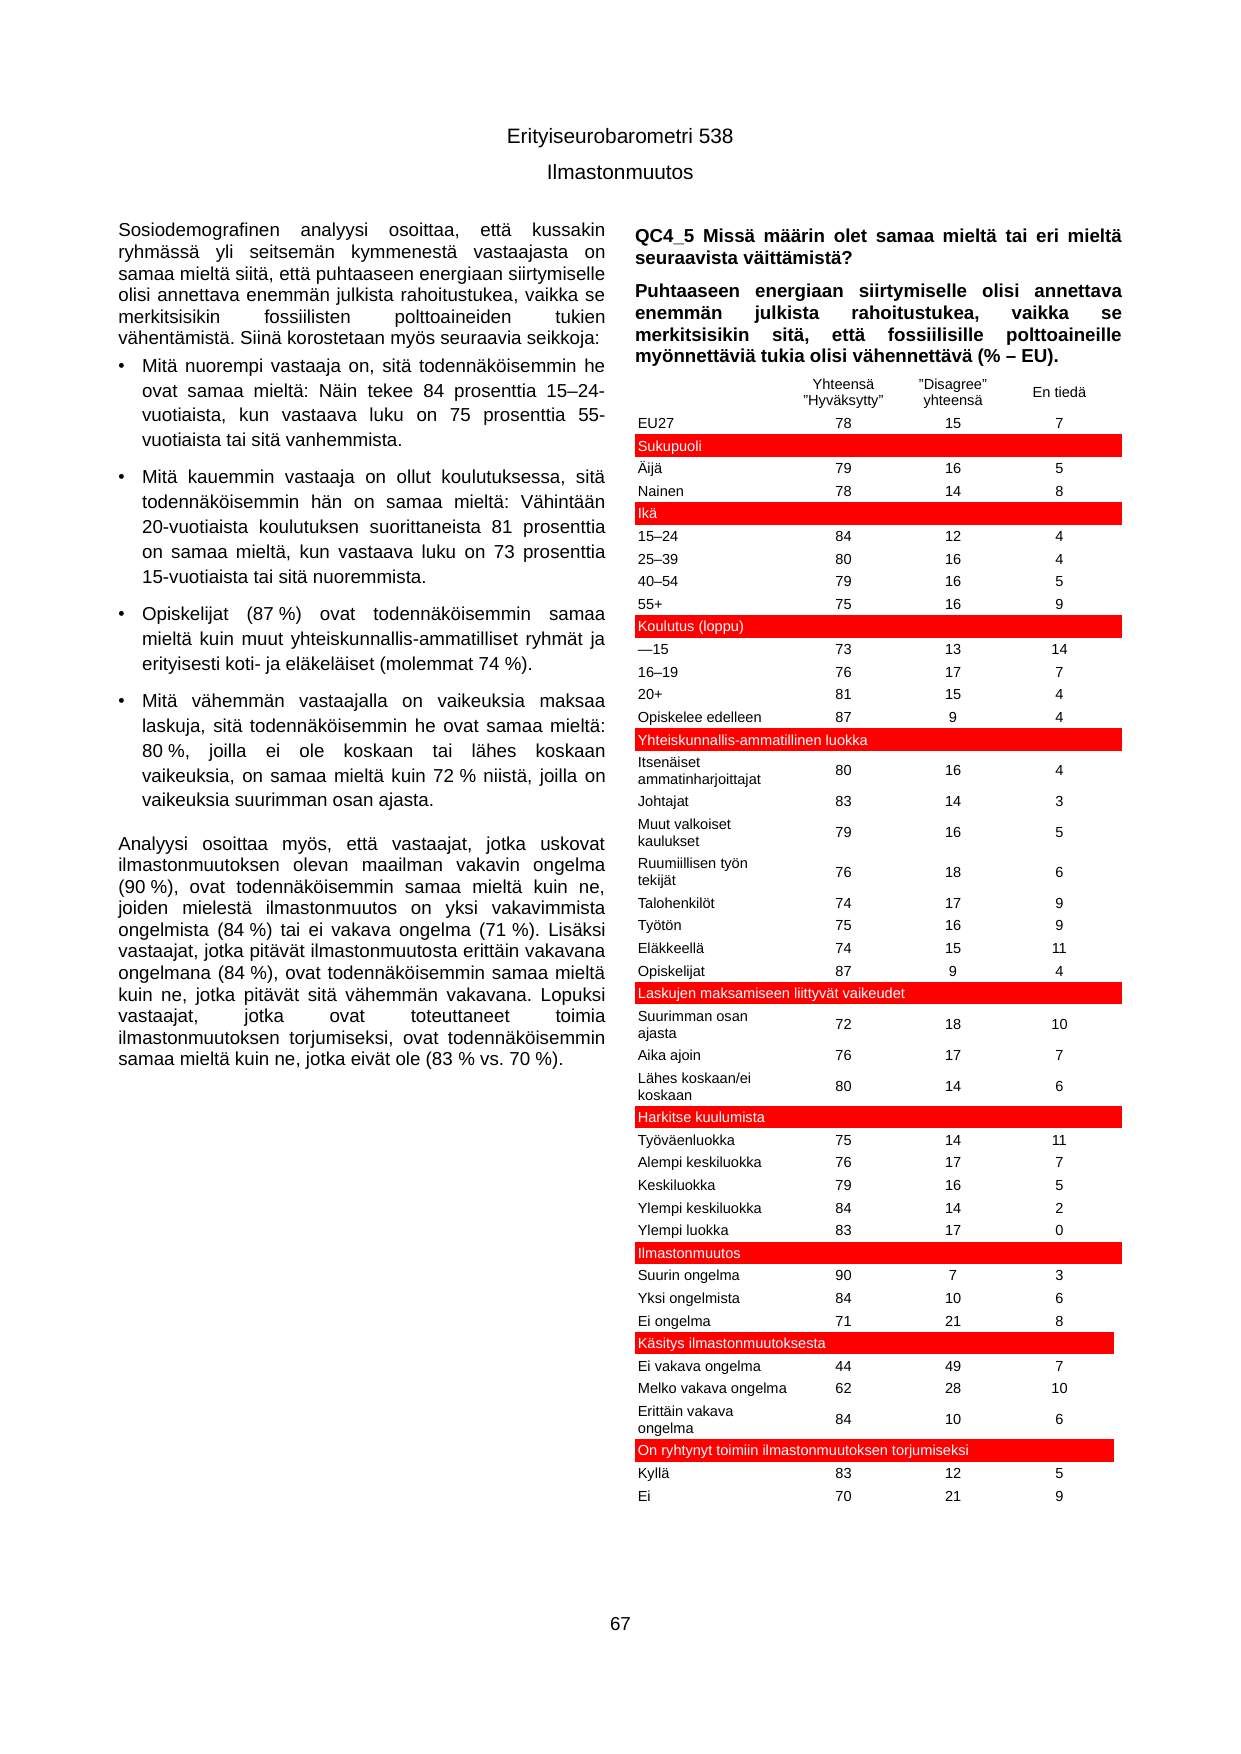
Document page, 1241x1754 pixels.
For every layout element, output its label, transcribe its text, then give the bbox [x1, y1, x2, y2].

table_cell 10 [1009, 1377, 1109, 1400]
table_cell Sukupuoli [635, 434, 1122, 457]
table_cell Kyllä [635, 1462, 790, 1484]
table_cell 5 [1009, 1462, 1109, 1484]
table_cell [1110, 412, 1122, 434]
table_cell 40–54 [635, 570, 790, 593]
table_cell 10 [897, 1287, 1009, 1309]
table_cell 17 [897, 892, 1009, 914]
table_cell 8 [1009, 480, 1109, 502]
table_cell 80 [790, 1067, 897, 1106]
table_cell 21 [897, 1484, 1009, 1507]
table_cell 9 [897, 959, 1009, 982]
table_cell 79 [790, 813, 897, 852]
table_cell Opiskelijat [635, 959, 790, 982]
table_cell [1110, 852, 1122, 892]
table_header [1110, 373, 1122, 412]
table_cell 7 [1009, 412, 1109, 434]
table_cell Työväenluokka [635, 1129, 790, 1151]
table_cell 16 [897, 813, 1009, 852]
table_cell 76 [790, 852, 897, 892]
table_cell Opiskelee edelleen [635, 706, 790, 728]
table_cell 28 [897, 1377, 1009, 1400]
table_cell 70 [790, 1484, 897, 1507]
table_cell Ruumiillisen työn tekijät [635, 852, 790, 892]
table_cell 84 [790, 525, 897, 547]
table_cell 16 [897, 1174, 1009, 1196]
table_cell 83 [790, 1462, 897, 1484]
table_cell 62 [790, 1377, 897, 1400]
table_cell Itsenäiset ammatinharjoittajat [635, 751, 790, 790]
table_cell 25–39 [635, 548, 790, 570]
table_header [635, 373, 790, 412]
table_cell Ylempi keskiluokka [635, 1196, 790, 1219]
table_cell 9 [1009, 593, 1109, 615]
table_cell [1110, 1400, 1122, 1439]
table_cell 84 [790, 1400, 897, 1439]
table_cell 4 [1009, 683, 1109, 706]
table_cell 17 [897, 1151, 1009, 1174]
table_cell [1110, 813, 1122, 852]
table_cell —15 [635, 638, 790, 660]
table_cell 15 [897, 412, 1009, 434]
table_cell [1110, 1151, 1122, 1174]
table_cell 4 [1009, 959, 1109, 982]
table_cell 79 [790, 457, 897, 479]
table_cell [1110, 1067, 1122, 1106]
table_cell 20+ [635, 683, 790, 706]
table_cell 80 [790, 548, 897, 570]
table_cell 2 [1009, 1196, 1109, 1219]
table_cell [1110, 683, 1122, 706]
table_cell 7 [1009, 1151, 1109, 1174]
table_cell 5 [1009, 457, 1109, 479]
table_cell Erittäin vakava ongelma [635, 1400, 790, 1439]
table_cell 16 [897, 457, 1009, 479]
table_cell Yksi ongelmista [635, 1287, 790, 1309]
table_cell Eläkkeellä [635, 937, 790, 959]
table_header En tiedä [1009, 373, 1109, 412]
table_cell 6 [1009, 1287, 1109, 1309]
table_cell 16 [897, 751, 1009, 790]
table_cell Suurimman osan ajasta [635, 1005, 790, 1044]
table_cell 8 [1009, 1309, 1109, 1332]
table_cell 44 [790, 1355, 897, 1377]
table_cell 3 [1009, 1264, 1109, 1287]
table_cell 4 [1009, 548, 1109, 570]
table_cell 0 [1009, 1219, 1109, 1242]
table_cell Suurin ongelma [635, 1264, 790, 1287]
table_cell Ylempi luokka [635, 1219, 790, 1242]
table_cell 9 [897, 706, 1009, 728]
table_cell 13 [897, 638, 1009, 660]
table_cell Keskiluokka [635, 1174, 790, 1196]
table_cell 9 [1009, 892, 1109, 914]
table_cell 72 [790, 1005, 897, 1044]
table_cell [1110, 1287, 1122, 1309]
table_cell Ikä [635, 502, 1122, 525]
table_cell EU27 [635, 412, 790, 434]
table_cell 14 [1009, 638, 1109, 660]
table_cell 16 [897, 914, 1009, 937]
table_cell 76 [790, 1044, 897, 1067]
text Puhtaaseen energiaan siirtymiselle olisi annettava enemmän julkista rahoitustukea, vaikka se merkitsisikin sitä, että fossiilisille polttoaineille myönnettäviä tukia olisi vähennettävä (% – EU). [635, 280, 1122, 366]
table_cell [1110, 1309, 1122, 1332]
table_cell [1110, 457, 1122, 479]
table_cell 83 [790, 790, 897, 813]
table_cell 4 [1009, 751, 1109, 790]
table_cell 17 [897, 660, 1009, 683]
table_cell Yhteiskunnallis-ammatillinen luokka [635, 728, 1122, 751]
table_cell 3 [1009, 790, 1109, 813]
table_cell 14 [897, 1196, 1009, 1219]
table_cell 73 [790, 638, 897, 660]
table_cell 87 [790, 959, 897, 982]
table_cell Ei vakava ongelma [635, 1355, 790, 1377]
list Mitä nuorempi vastaaja on, sitä todennäköisemmin he ovat samaa mieltä: Näin tekee 84 prosenttia 15–24-vuotiaista, kun vastaava luku on 75 prosenttia 55-vuotiaista tai sitä vanhemmista. [118, 354, 605, 451]
table_cell 15 [897, 683, 1009, 706]
table_cell [1114, 1332, 1122, 1354]
table_cell 5 [1009, 570, 1109, 593]
table_cell 7 [1009, 1044, 1109, 1067]
table_cell [1110, 892, 1122, 914]
table_cell 11 [1009, 937, 1109, 959]
table_cell 6 [1009, 852, 1109, 892]
table_cell Lähes koskaan/ei koskaan [635, 1067, 790, 1106]
table_cell 16–19 [635, 660, 790, 683]
table_cell Äijä [635, 457, 790, 479]
table_cell [1110, 525, 1122, 547]
table_cell 76 [790, 1151, 897, 1174]
table_cell 79 [790, 570, 897, 593]
table_cell 9 [1009, 914, 1109, 937]
table_cell 17 [897, 1044, 1009, 1067]
table_cell [1110, 1484, 1122, 1507]
table_cell Alempi keskiluokka [635, 1151, 790, 1174]
table_cell [1110, 1044, 1122, 1067]
table_cell [1110, 1355, 1122, 1377]
table_cell 10 [897, 1400, 1009, 1439]
table_cell 17 [897, 1219, 1009, 1242]
table_cell 6 [1009, 1400, 1109, 1439]
table_cell 84 [790, 1287, 897, 1309]
table_cell 75 [790, 1129, 897, 1151]
table_cell 74 [790, 937, 897, 959]
table_cell [1110, 790, 1122, 813]
table_cell 12 [897, 1462, 1009, 1484]
table_cell 12 [897, 525, 1009, 547]
table_cell 21 [897, 1309, 1009, 1332]
table_cell 11 [1009, 1129, 1109, 1151]
list Mitä vähemmän vastaajalla on vaikeuksia maksaa laskuja, sitä todennäköisemmin he ovat samaa mieltä: 80 %, joilla ei ole koskaan tai lähes koskaan vaikeuksia, on samaa mieltä kuin 72 % niistä, joilla on vaikeuksia suurimman osan ajasta. [118, 690, 605, 811]
table_cell 16 [897, 593, 1009, 615]
table_cell [1110, 1174, 1122, 1196]
table_cell 71 [790, 1309, 897, 1332]
table_cell [1110, 1196, 1122, 1219]
table_cell 7 [897, 1264, 1009, 1287]
table_cell Melko vakava ongelma [635, 1377, 790, 1400]
table_cell 7 [1009, 1355, 1109, 1377]
table_cell [1110, 937, 1122, 959]
table_cell Nainen [635, 480, 790, 502]
list Mitä kauemmin vastaaja on ollut koulutuksessa, sitä todennäköisemmin hän on samaa mieltä: Vähintään 20-vuotiaista koulutuksen suorittaneista 81 prosenttia on samaa mieltä, kun vastaava luku on 73 prosenttia 15-vuotiaista tai sitä nuoremmista. [118, 466, 605, 587]
table_cell [1110, 959, 1122, 982]
table_cell 5 [1009, 813, 1109, 852]
table_cell 18 [897, 852, 1009, 892]
table_cell 6 [1009, 1067, 1109, 1106]
table_cell Koulutus (loppu) [635, 615, 1122, 638]
table_cell 18 [897, 1005, 1009, 1044]
table_header ”Disagree” yhteensä [897, 373, 1009, 412]
table_cell 16 [897, 548, 1009, 570]
table_cell 16 [897, 570, 1009, 593]
table_cell 10 [1009, 1005, 1109, 1044]
table_cell 14 [897, 480, 1009, 502]
text Sosiodemografinen analyysi osoittaa, että kussakin ryhmässä yli seitsemän kymmenestä vastaajasta on samaa mieltä siitä, että puhtaaseen energiaan siirtymiselle olisi annettava enemmän julkista rahoitustukea, vaikka se merkitsisikin fossiilisten polttoaineiden tukien vähentämistä. Siinä korostetaan myös seuraavia seikkoja: [118, 219, 605, 349]
table_cell [1110, 480, 1122, 502]
table_cell 75 [790, 914, 897, 937]
table_cell [1110, 751, 1122, 790]
table_cell Muut valkoiset kaulukset [635, 813, 790, 852]
table_cell [1110, 1377, 1122, 1400]
table_cell [1110, 638, 1122, 660]
table_cell 76 [790, 660, 897, 683]
table_cell [1110, 570, 1122, 593]
table_cell 14 [897, 790, 1009, 813]
table_cell [1114, 1439, 1122, 1462]
table_cell [1110, 593, 1122, 615]
table_cell 84 [790, 1196, 897, 1219]
table_cell Ilmastonmuutos [635, 1242, 1122, 1264]
table_cell Harkitse kuulumista [635, 1106, 1122, 1128]
table_cell Talohenkilöt [635, 892, 790, 914]
table_cell Ei [635, 1484, 790, 1507]
table_cell 7 [1009, 660, 1109, 683]
table_cell Johtajat [635, 790, 790, 813]
table_cell Laskujen maksamiseen liittyvät vaikeudet [635, 982, 1122, 1004]
table_cell [1110, 548, 1122, 570]
table_cell [1110, 1264, 1122, 1287]
table_header Yhteensä ”Hyväksytty” [790, 373, 897, 412]
table_cell 15 [897, 937, 1009, 959]
table_cell [1110, 1219, 1122, 1242]
table_cell 55+ [635, 593, 790, 615]
table_cell 15–24 [635, 525, 790, 547]
table_cell [1110, 1005, 1122, 1044]
table_cell 14 [897, 1067, 1009, 1106]
table_cell [1110, 914, 1122, 937]
table_cell 90 [790, 1264, 897, 1287]
table_cell 14 [897, 1129, 1009, 1151]
table_cell 78 [790, 412, 897, 434]
table_cell 87 [790, 706, 897, 728]
table_cell [1110, 660, 1122, 683]
table_cell On ryhtynyt toimiin ilmastonmuutoksen torjumiseksi [635, 1439, 1114, 1462]
table_cell 79 [790, 1174, 897, 1196]
table_cell 74 [790, 892, 897, 914]
table_cell Käsitys ilmastonmuutoksesta [635, 1332, 1114, 1354]
table_cell 80 [790, 751, 897, 790]
table_cell [1110, 1129, 1122, 1151]
table_cell Aika ajoin [635, 1044, 790, 1067]
text Analyysi osoittaa myös, että vastaajat, jotka uskovat ilmastonmuutoksen olevan maailman vakavin ongelma (90 %), ovat todennäköisemmin samaa mieltä kuin ne, joiden mielestä ilmastonmuutos on yksi vakavimmista ongelmista (84 %) tai ei vakava ongelma (71 %). Lisäksi vastaajat, jotka pitävät ilmastonmuutosta erittäin vakavana ongelmana (84 %), ovat todennäköisemmin samaa mieltä kuin ne, jotka pitävät sitä vähemmän vakavana. Lopuksi vastaajat, jotka ovat toteuttaneet toimia ilmastonmuutoksen torjumiseksi, ovat todennäköisemmin samaa mieltä kuin ne, jotka eivät ole (83 % vs. 70 %). [118, 832, 605, 1069]
table_cell 4 [1009, 525, 1109, 547]
table_cell [1110, 1462, 1122, 1484]
text QC4_5 Missä määrin olet samaa mieltä tai eri mieltä seuraavista väittämistä? [635, 225, 1122, 268]
table_cell Työtön [635, 914, 790, 937]
table_cell 9 [1009, 1484, 1109, 1507]
table_cell 78 [790, 480, 897, 502]
table_cell 75 [790, 593, 897, 615]
table_cell 81 [790, 683, 897, 706]
table_cell 83 [790, 1219, 897, 1242]
table_cell 4 [1009, 706, 1109, 728]
list Opiskelijat (87 %) ovat todennäköisemmin samaa mieltä kuin muut yhteiskunnallis-ammatilliset ryhmät ja erityisesti koti- ja eläkeläiset (molemmat 74 %). [118, 603, 605, 674]
table_cell 5 [1009, 1174, 1109, 1196]
table_cell 49 [897, 1355, 1009, 1377]
table_cell [1110, 706, 1122, 728]
table_cell Ei ongelma [635, 1309, 790, 1332]
